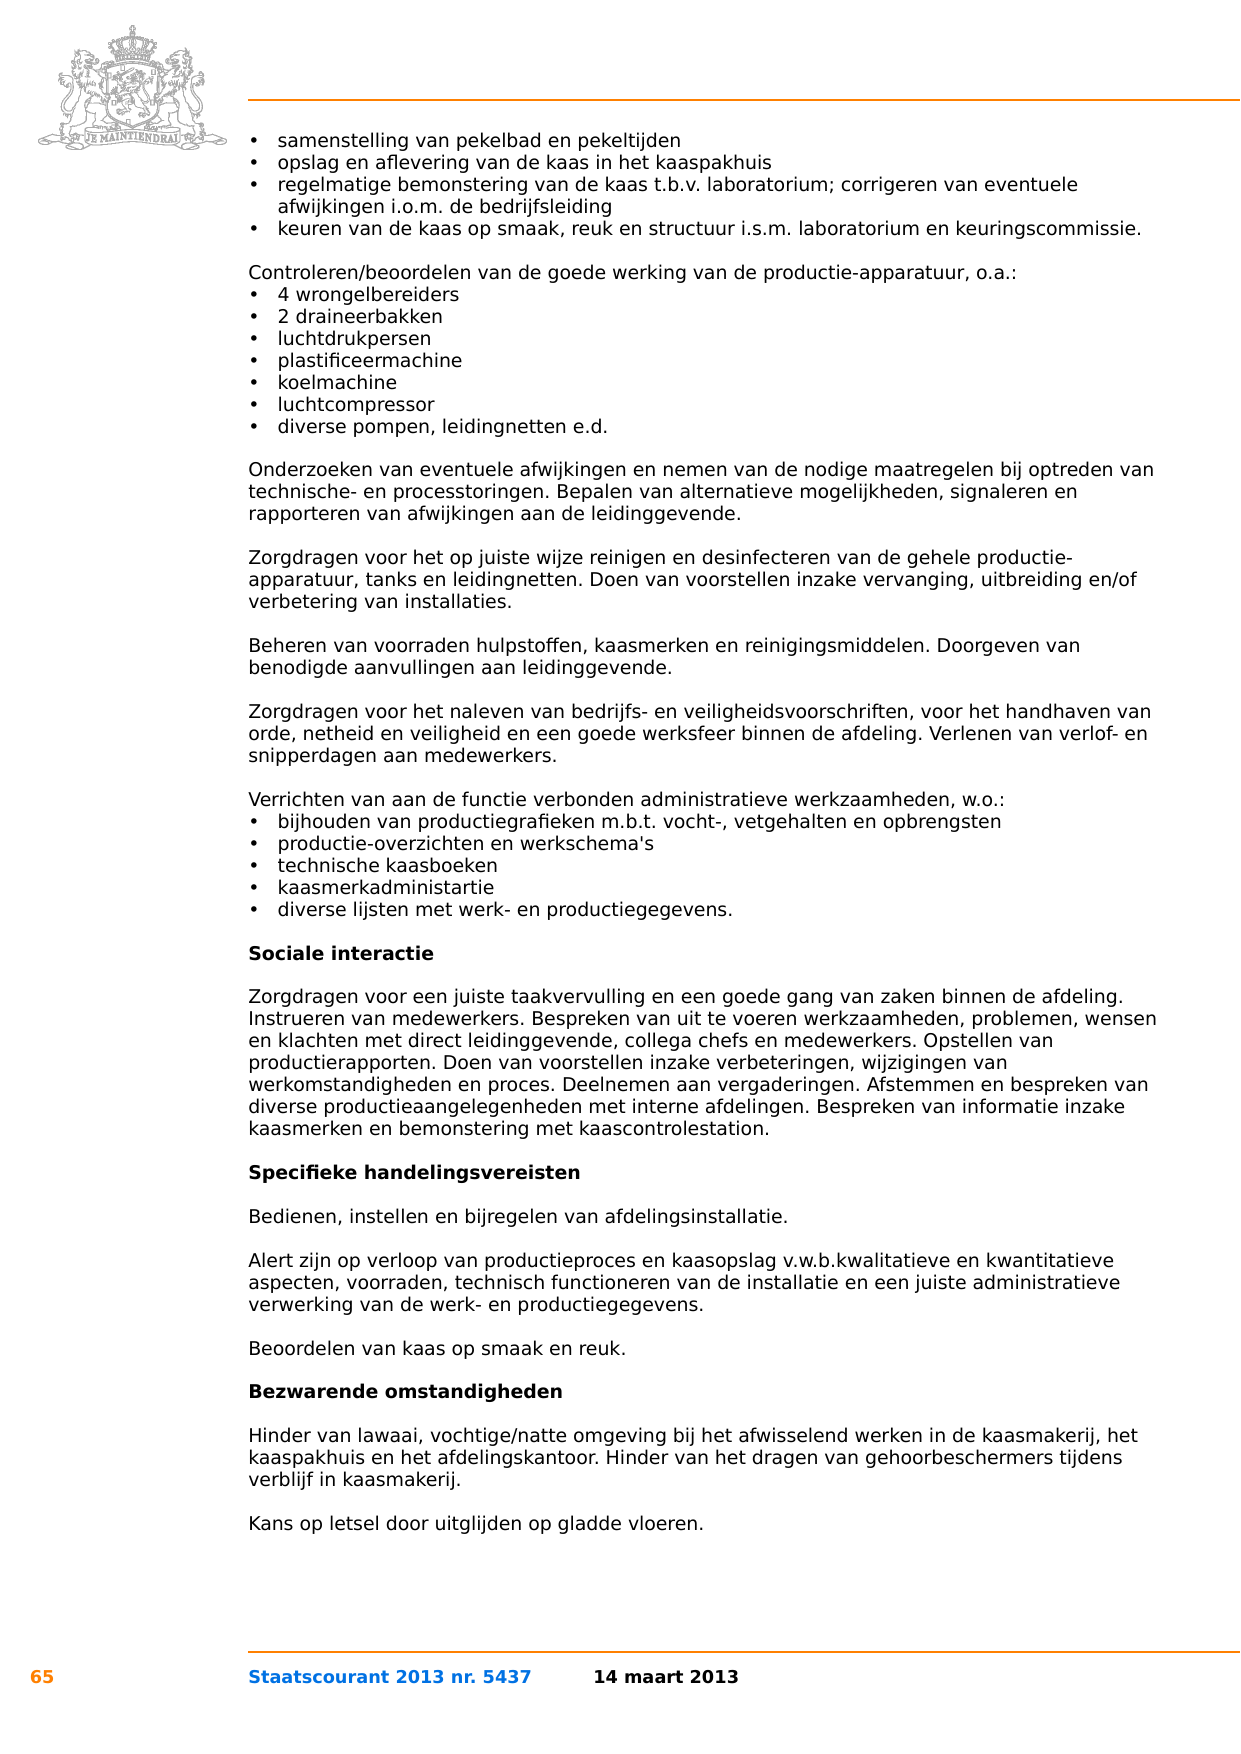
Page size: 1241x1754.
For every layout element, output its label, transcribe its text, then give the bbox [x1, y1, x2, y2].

text Onderzoeken van eventuele afwijkingen en nemen van de nodige maatregelen bij optreden van technische- en processtoringen. Bepalen van alternatieve mogelijkheden, signaleren en rapporteren van afwijkingen aan de leidinggevende. [248, 459, 1163, 525]
text • regelmatige bemonstering van de kaas t.b.v. laboratorium; corrigeren van eventuele afwijkingen i.o.m. de bedrijfsleiding [248, 174, 1163, 218]
text Zorgdragen voor het naleven van bedrijfs- en veiligheidsvoorschriften, voor het handhaven van orde, netheid en veiligheid en een goede werksfeer binnen de afdeling. Verlenen van verlof- en snipperdagen aan medewerkers. [248, 701, 1163, 767]
text Beoordelen van kaas op smaak en reuk. [248, 1337, 1163, 1359]
text • 4 wrongelbereiders [248, 284, 1163, 306]
text • keuren van de kaas op smaak, reuk en structuur i.s.m. laboratorium en keuringscommissie. [248, 218, 1163, 240]
text • opslag en aflevering van de kaas in het kaaspakhuis [248, 152, 1163, 174]
text Hinder van lawaai, vochtige/natte omgeving bij het afwisselend werken in de kaasmakerij, het kaaspakhuis en het afdelingskantoor. Hinder van het dragen van gehoorbeschermers tijdens verblijf in kaasmakerij. [248, 1425, 1163, 1491]
text Kans op letsel door uitglijden op gladde vloeren. [248, 1513, 1163, 1535]
text • kaasmerkadministartie [248, 877, 1163, 898]
subtitle Specifieke handelingsvereisten [248, 1162, 1163, 1184]
text • 2 draineerbakken [248, 306, 1163, 328]
text Zorgdragen voor een juiste taakvervulling en een goede gang van zaken binnen de afdeling. Instrueren van medewerkers. Bespreken van uit te voeren werkzaamheden, problemen, wensen en klachten met direct leidinggevende, collega chefs en medewerkers. Opstellen van productierapporten. Doen van voorstellen inzake verbeteringen, wijzigingen van werkomstandigheden en proces. Deelnemen aan vergaderingen. Afstemmen en bespreken van diverse productieaangelegenheden met interne afdelingen. Bespreken van informatie inzake kaasmerken en bemonstering met kaascontrolestation. [248, 986, 1163, 1140]
text • diverse pompen, leidingnetten e.d. [248, 416, 1163, 437]
text Alert zijn op verloop van productieproces en kaasopslag v.w.b.kwalitatieve en kwantitatieve aspecten, voorraden, technisch functioneren van de installatie en een juiste administratieve verwerking van de werk- en productiegegevens. [248, 1250, 1163, 1316]
text • koelmachine [248, 372, 1163, 393]
text • technische kaasboeken [248, 854, 1163, 877]
text • luchtdrukpersen [248, 328, 1163, 349]
text Verrichten van aan de functie verbonden administratieve werkzaamheden, w.o.: [248, 789, 1163, 811]
text Bedienen, instellen en bijregelen van afdelingsinstallatie. [248, 1206, 1163, 1228]
text • plastificeermachine [248, 349, 1163, 372]
picture [38, 25, 227, 150]
subtitle Sociale interactie [248, 942, 1163, 964]
text Zorgdragen voor het op juiste wijze reinigen en desinfecteren van de gehele productie-apparatuur, tanks en leidingnetten. Doen van voorstellen inzake vervanging, uitbreiding en/of verbetering van installaties. [248, 547, 1163, 613]
text • luchtcompressor [248, 393, 1163, 416]
text Beheren van voorraden hulpstoffen, kaasmerken en reinigingsmiddelen. Doorgeven van benodigde aanvullingen aan leidinggevende. [248, 635, 1163, 679]
text • productie-overzichten en werkschema's [248, 833, 1163, 854]
text • samenstelling van pekelbad en pekeltijden [248, 130, 1163, 152]
text • bijhouden van productiegrafieken m.b.t. vocht-, vetgehalten en opbrengsten [248, 811, 1163, 833]
text • diverse lijsten met werk- en productiegegevens. [248, 898, 1163, 921]
subtitle Bezwarende omstandigheden [248, 1381, 1163, 1403]
text Controleren/beoordelen van de goede werking van de productie-apparatuur, o.a.: [248, 262, 1163, 284]
